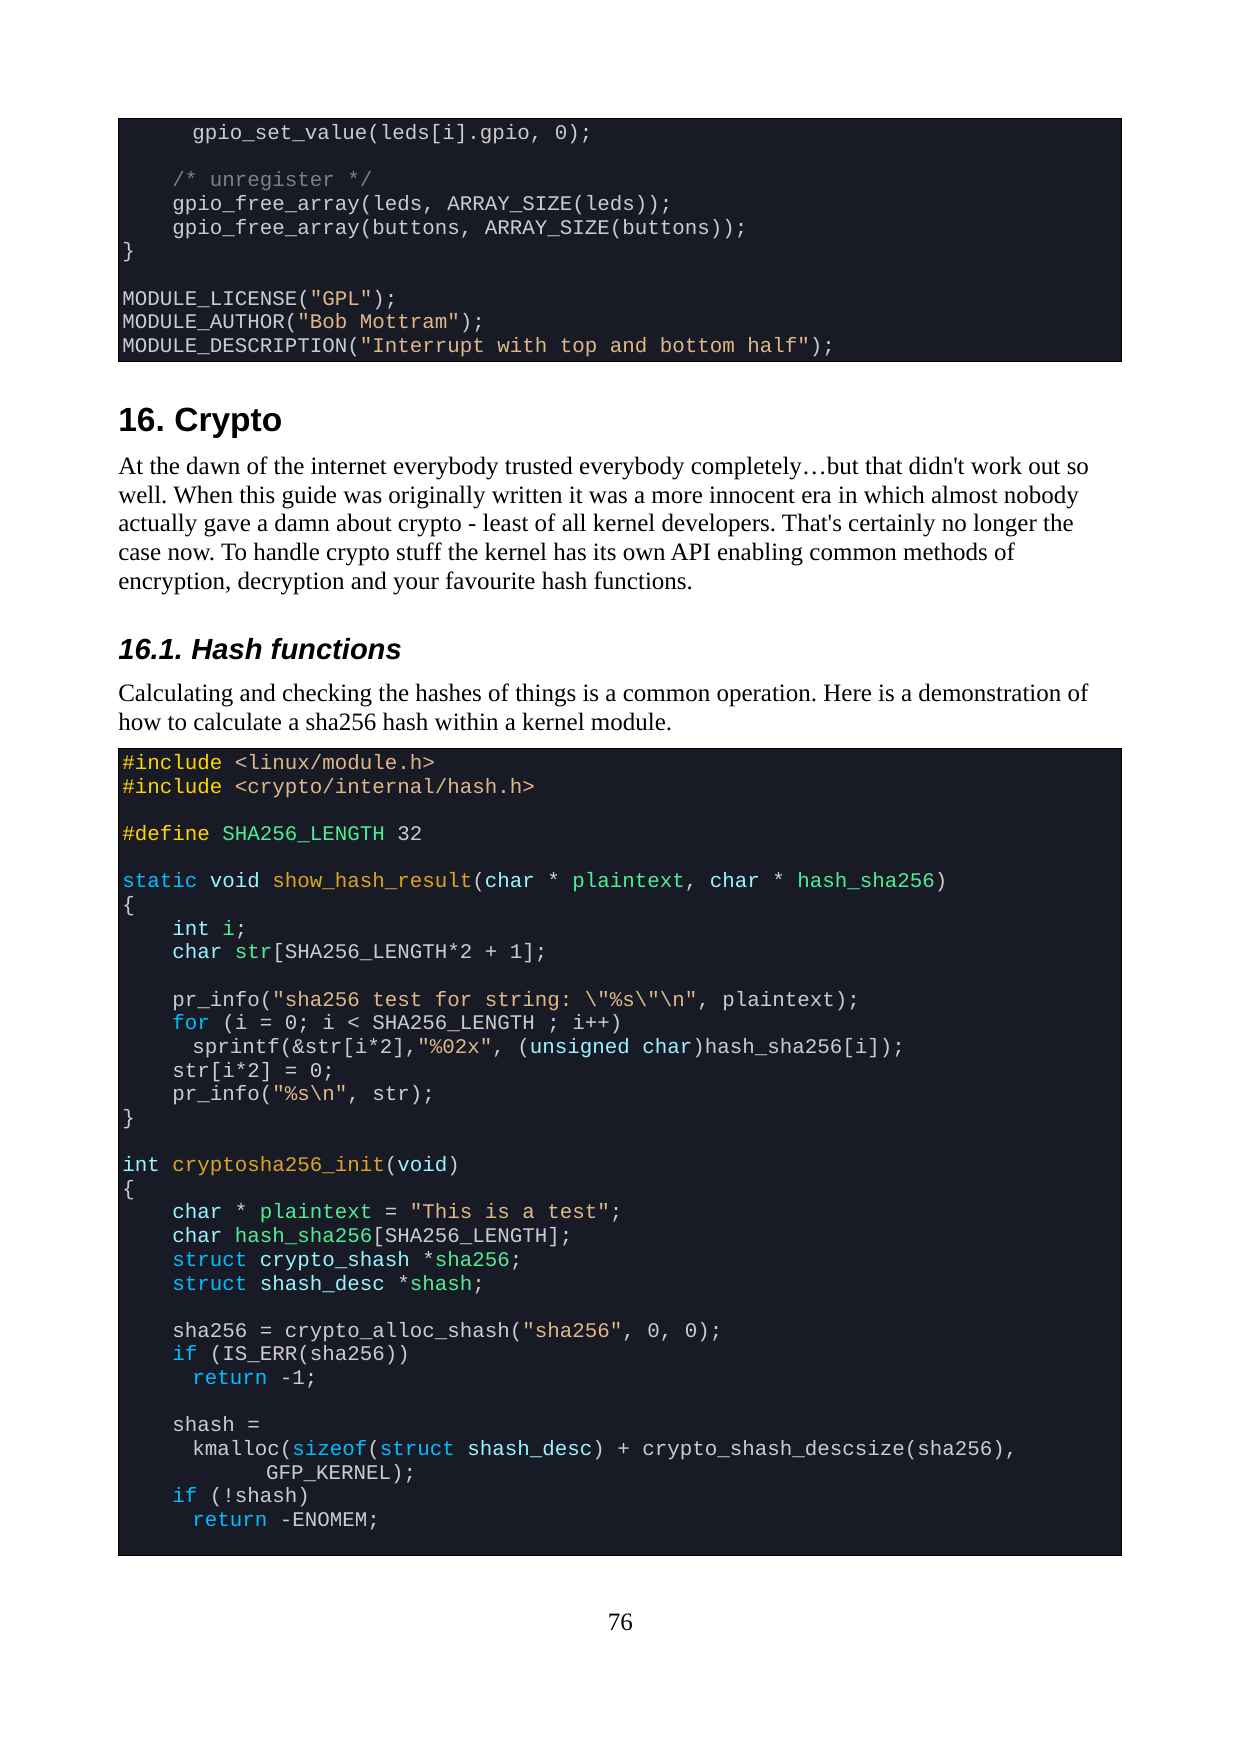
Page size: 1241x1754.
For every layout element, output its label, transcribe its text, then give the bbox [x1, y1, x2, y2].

text /* unregister */ [119, 165, 1121, 189]
text } [119, 236, 1121, 260]
text kmalloc(sizeof(struct shash_desc) + crypto_shash_descsize(sha256), [119, 1434, 1121, 1458]
text if (IS_ERR(sha256)) [119, 1339, 1121, 1363]
text MODULE_AUTHOR("Bob Mottram"); [119, 307, 1121, 331]
text GFP_KERNEL); [119, 1458, 1121, 1481]
text MODULE_LICENSE("GPL"); [119, 284, 1121, 307]
text str[i*2] = 0; [119, 1056, 1121, 1079]
text if (!shash) [119, 1481, 1121, 1505]
text char hash_sha256[SHA256_LENGTH]; [119, 1221, 1121, 1245]
text int cryptosha256_init(void) [119, 1150, 1121, 1174]
text static void show_hash_result(char * plaintext, char * hash_sha256) [119, 867, 1121, 890]
text char str[SHA256_LENGTH*2 + 1]; [119, 937, 1121, 961]
text struct crypto_shash *sha256; [119, 1245, 1121, 1268]
text shash = [119, 1410, 1121, 1434]
text gpio_free_array(leds, ARRAY_SIZE(leds)); [119, 189, 1121, 213]
text pr_info("%s\n", str); [119, 1079, 1121, 1103]
text { [119, 1174, 1121, 1198]
text char * plaintext = "This is a test"; [119, 1198, 1121, 1221]
text Calculating and checking the hashes of things is a common operation. Here is a demonstration of how to calculate a sha256 hash within a kernel module. [118, 678, 1122, 736]
subtitle Crypto [118, 400, 1122, 438]
text } [119, 1103, 1121, 1127]
text int i; [119, 914, 1121, 937]
text for (i = 0; i < SHA256_LENGTH ; i++) [119, 1008, 1121, 1032]
text #include <linux/module.h> [119, 749, 1121, 772]
text struct shash_desc *shash; [119, 1268, 1121, 1292]
text gpio_free_array(buttons, ARRAY_SIZE(buttons)); [119, 213, 1121, 236]
text #define SHA256_LENGTH 32 [119, 819, 1121, 843]
text return -ENOMEM; [119, 1505, 1121, 1529]
subtitle Hash functions [118, 632, 1122, 666]
text At the dawn of the internet everybody trusted everybody completely…but that didn't work out so well. When this guide was originally written it was a more innocent era in which almost nobody actually gave a damn about crypto - least of all kernel developers. That's certainly no longer the case now. To handle crypto stuff the kernel has its own API enabling common methods of encryption, decryption and your favourite hash functions. [118, 451, 1122, 595]
text pr_info("sha256 test for string: \"%s\"\n", plaintext); [119, 985, 1121, 1008]
text sprintf(&str[i*2],"%02x", (unsigned char)hash_sha256[i]); [119, 1032, 1121, 1056]
text sha256 = crypto_alloc_shash("sha256", 0, 0); [119, 1316, 1121, 1339]
text gpio_set_value(leds[i].gpio, 0); [119, 119, 1121, 142]
text { [119, 890, 1121, 914]
text #include <crypto/internal/hash.h> [119, 772, 1121, 796]
text MODULE_DESCRIPTION("Interrupt with top and bottom half"); [119, 331, 1121, 361]
text return -1; [119, 1363, 1121, 1387]
